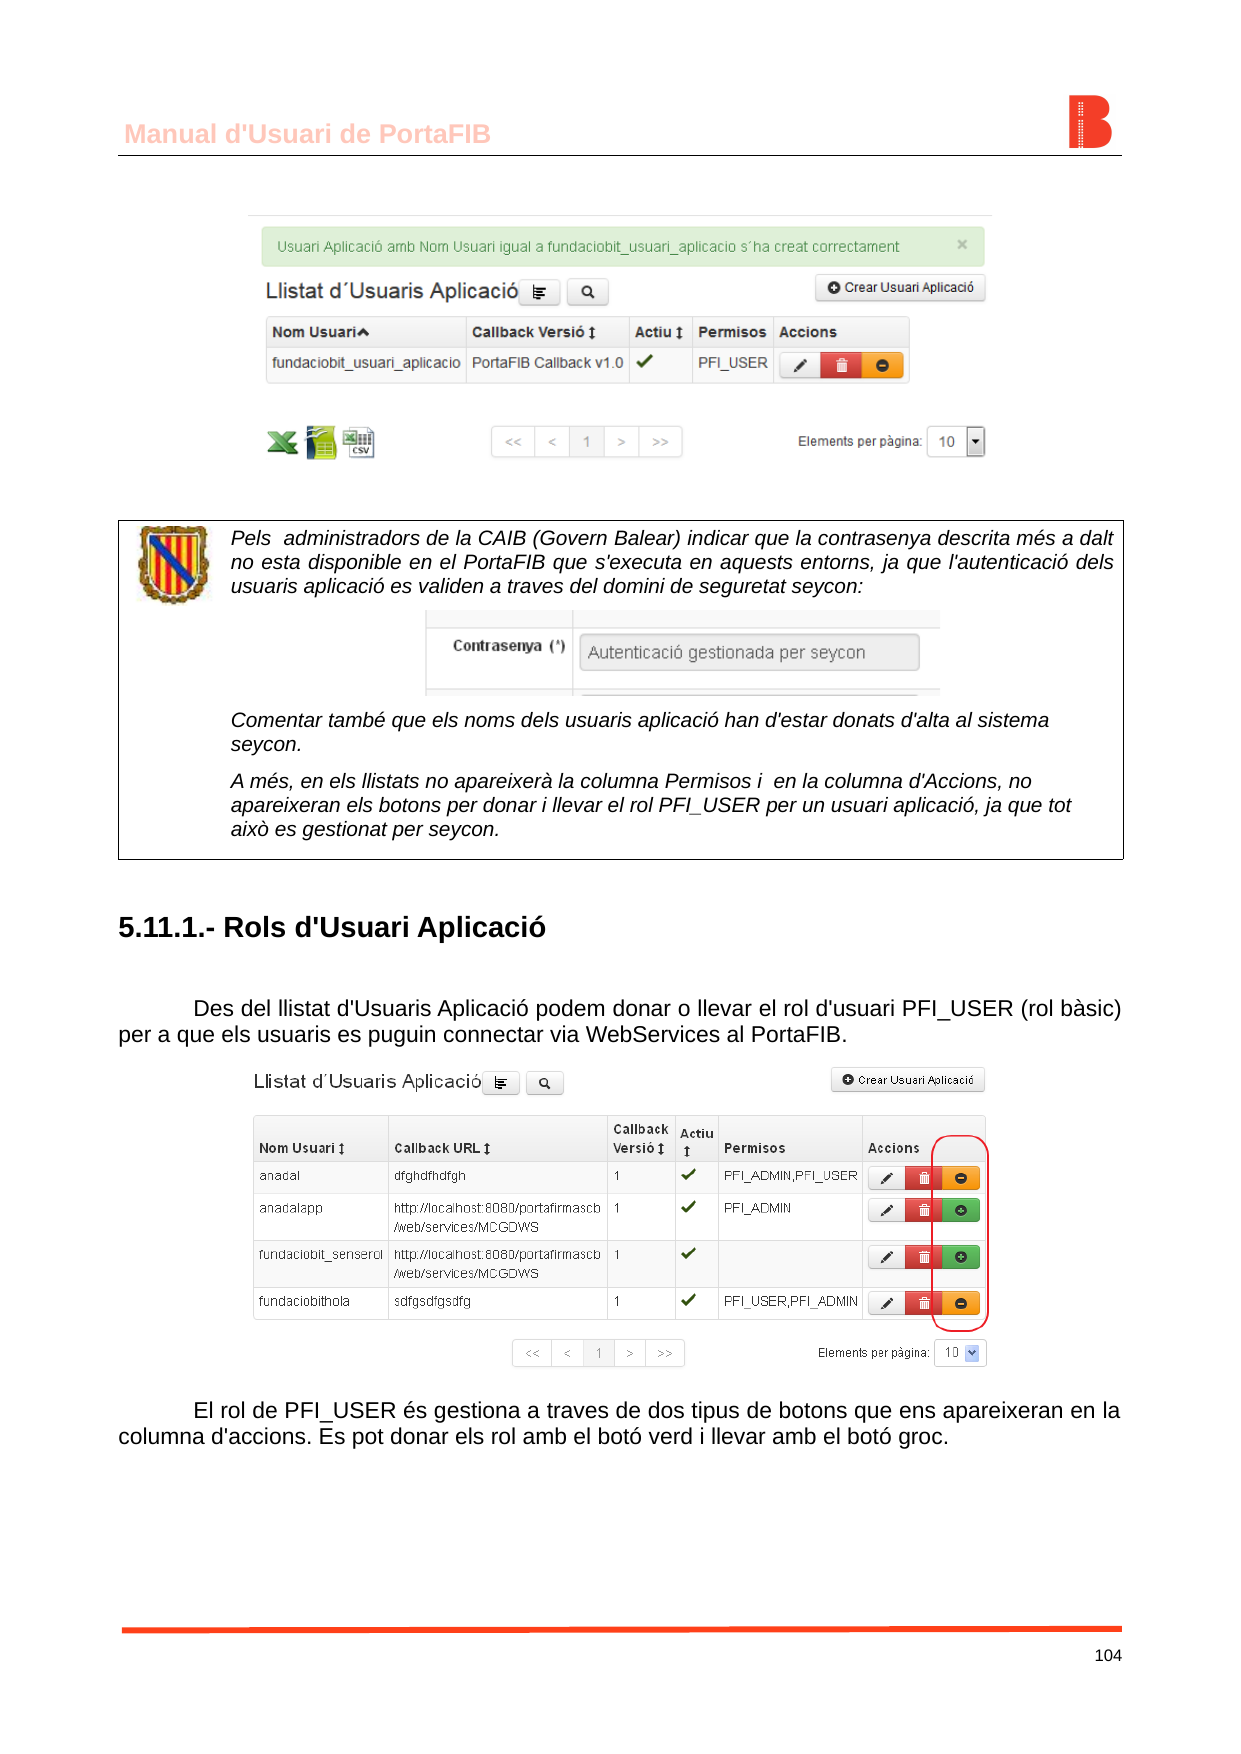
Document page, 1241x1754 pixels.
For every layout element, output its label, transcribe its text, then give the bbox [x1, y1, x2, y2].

picture [1063, 94, 1117, 150]
text Des del llistat d'Usuaris Aplicació podem donar o llevar el rol d'usuari PFI_USER (rol bàsic) per a que els usuaris es puguin connectar via WebServices al PortaFIB. [118, 995, 1122, 1048]
table_header Pels administradors de la CAIB (Govern Balear) indicar que la contrasenya descrita més a dalt no esta disponible en el PortaFIB que s'executa en aquests entorns, ja que l'autenticació dels usuaris aplicació es validen a traves del domini de seguretat seycon: Comentar també que els noms dels usuaris aplicació han d'estar donats d'alta al sistema seycon. A més, en els llistats no apareixerà la columna Permisos i en la columna d'Accions, no apareixeran els botons per donar i llevar el rol PFI_USER per un usuari aplicació, ja que tot això es gestionat per seycon. [225, 521, 1123, 858]
text El rol de PFI_USER és gestiona a traves de dos tipus de botons que ens apareixeran en la columna d'accions. Es pot donar els rol amb el botó verd i llevar amb el botó groc. [118, 1397, 1122, 1449]
picture [134, 526, 214, 606]
table_header [119, 521, 225, 858]
picture [407, 610, 941, 696]
subtitle Rols d'Usuari Aplicació [118, 910, 1122, 943]
picture [248, 215, 993, 469]
picture [250, 1060, 991, 1385]
